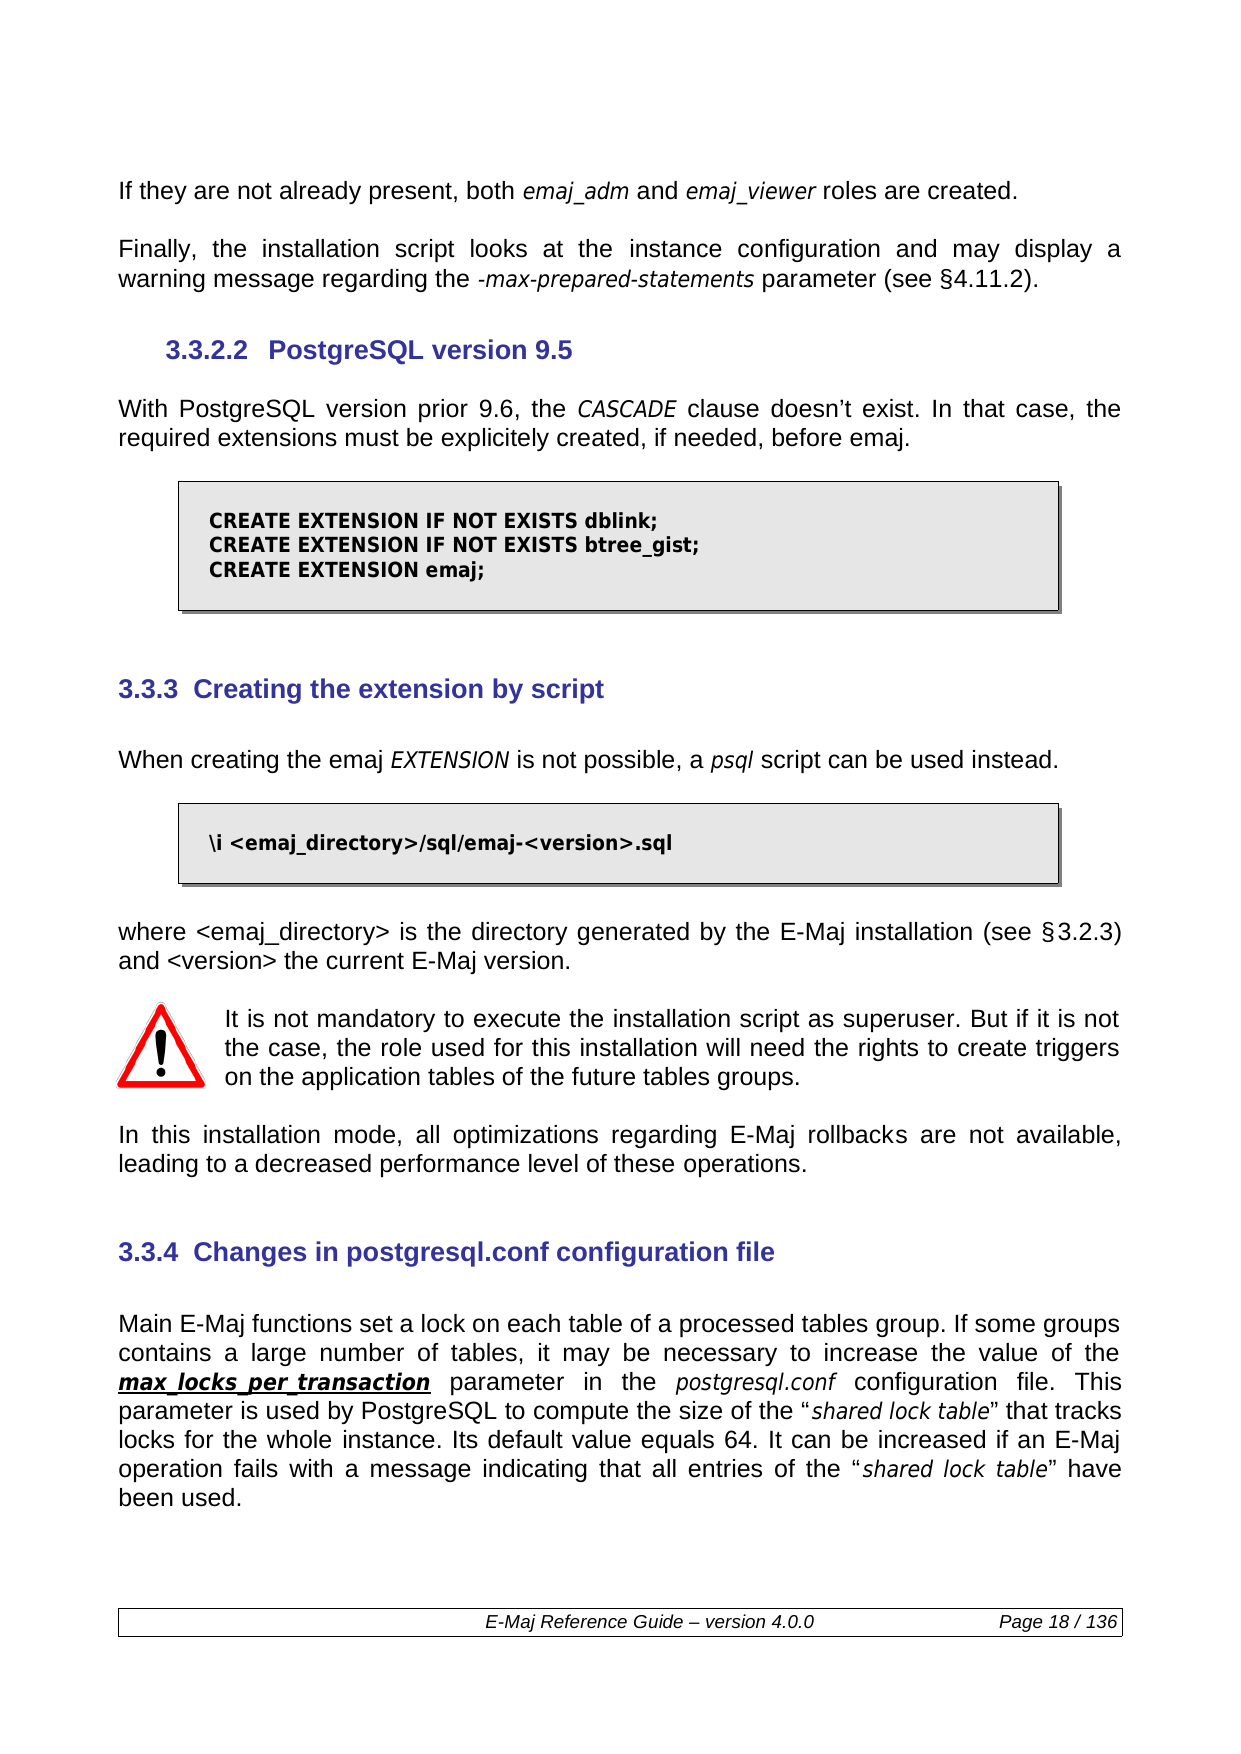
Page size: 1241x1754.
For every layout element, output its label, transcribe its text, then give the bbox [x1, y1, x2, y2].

text Finally, the installation script looks at the instance configuration and may display a warning message regarding the -max-prepared-statements parameter (see §4.11.2). [118, 234, 1122, 292]
subtitle Creating the extension by script [118, 673, 1122, 704]
text When creating the emaj EXTENSION is not possible, a psql script can be used instead. [118, 745, 1122, 774]
subtitle Changes in postgresql.conf configuration file [118, 1236, 1122, 1267]
text With PostgreSQL version prior 9.6, the CASCADE clause doesn’t exist. In that case, the required extensions must be explicitely created, if needed, before emaj. [118, 394, 1122, 452]
text It is not mandatory to execute the installation script as superuser. But if it is not the case, the role used for this installation will need the rights to create triggers on the application tables of the future tables groups. [224, 1004, 1122, 1091]
picture [115, 1002, 206, 1089]
text CREATE EXTENSION IF NOT EXISTS btree_gist; [179, 530, 1058, 555]
subtitle PostgreSQL version 9.5 [165, 334, 1122, 365]
text In this installation mode, all optimizations regarding E-Maj rollbacks are not available, leading to a decreased performance level of these operations. [118, 1120, 1122, 1178]
text CREATE EXTENSION emaj; [179, 555, 1058, 579]
text If they are not already present, both emaj_adm and emaj_viewer roles are created. [118, 176, 1122, 205]
text \i <emaj_directory>/sql/emaj-<version>.sql [179, 828, 1058, 852]
text Main E-Maj functions set a lock on each table of a processed tables group. If some groups contains a large number of tables, it may be necessary to increase the value of the max_locks_per_transaction parameter in the postgresql.conf configuration file. This parameter is used by PostgreSQL to compute the size of the “shared lock table” that tracks locks for the whole instance. Its default value equals 64. It can be increased if an E-Maj operation fails with a message indicating that all entries of the “shared lock table” have been used. [118, 1309, 1122, 1512]
text where <emaj_directory> is the directory generated by the E-Maj installation (see §3.2.3) and <version> the current E-Maj version. [118, 917, 1122, 975]
text CREATE EXTENSION IF NOT EXISTS dblink; [179, 506, 1058, 530]
